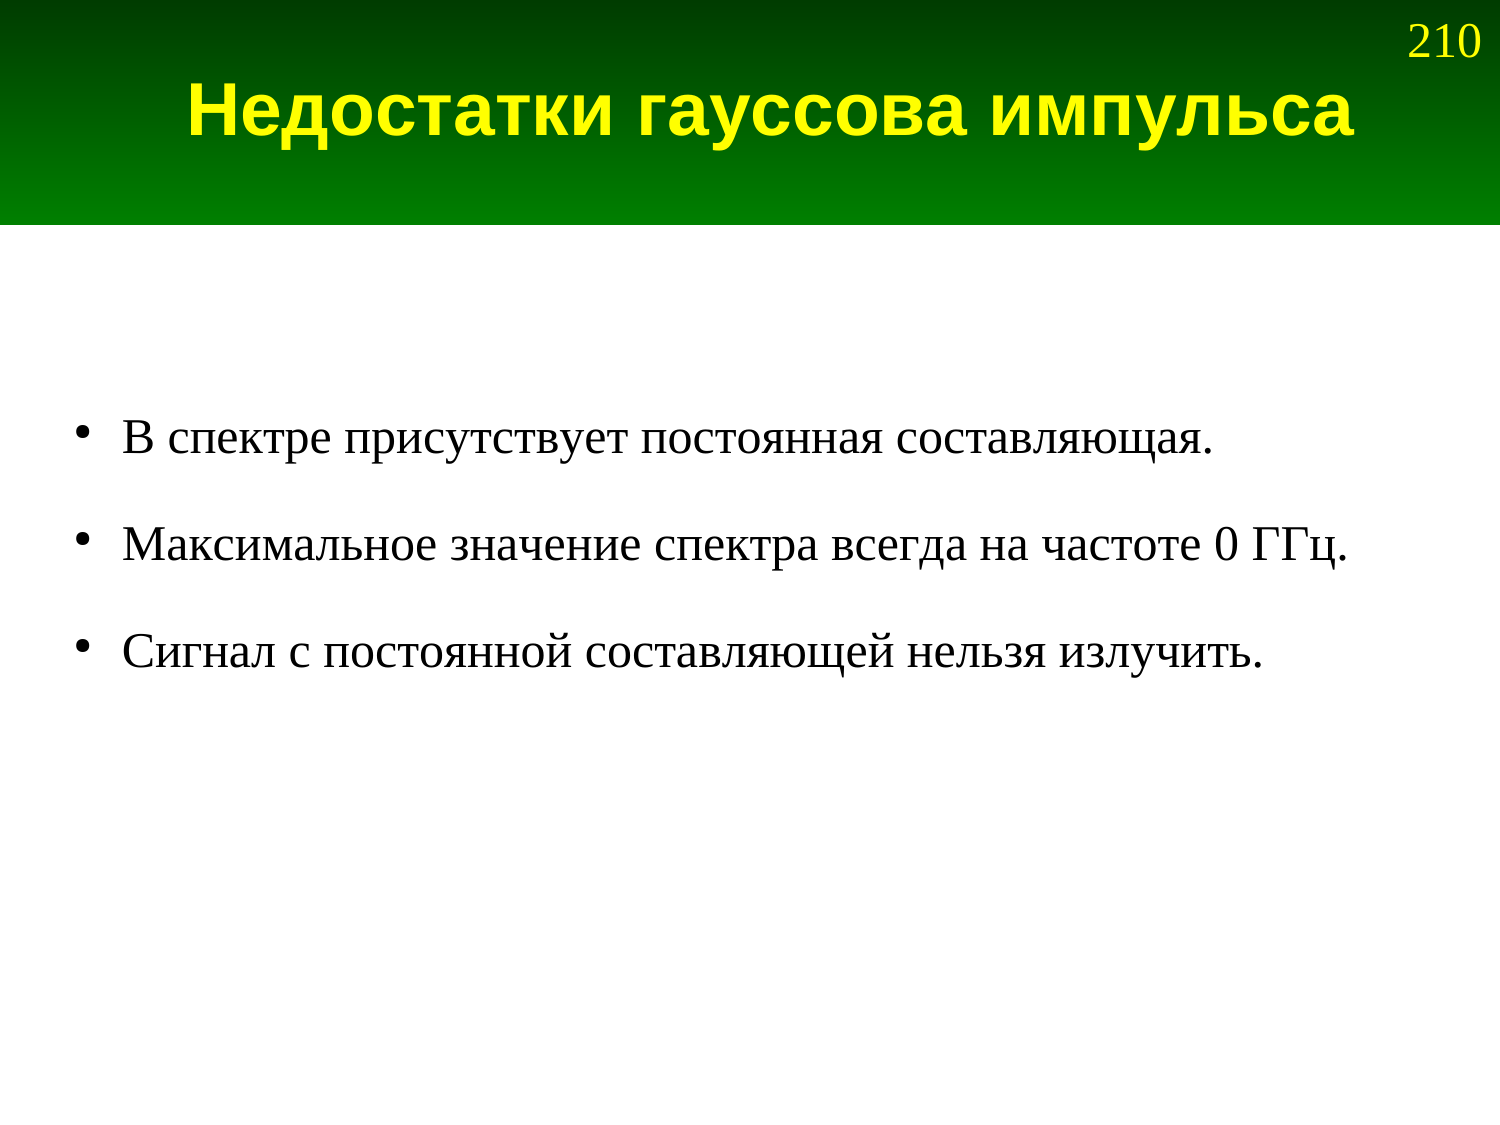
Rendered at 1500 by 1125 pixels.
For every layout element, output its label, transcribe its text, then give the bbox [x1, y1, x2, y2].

text_box В спектре присутствует постоянная составляющая. Максимальное значение спектра всегда на частоте 0 ГГц. Сигнал с постоянной составляющей нельзя излучить. [59, 395, 1406, 709]
title Недостатки гауссова импульса [100, 7, 1441, 204]
